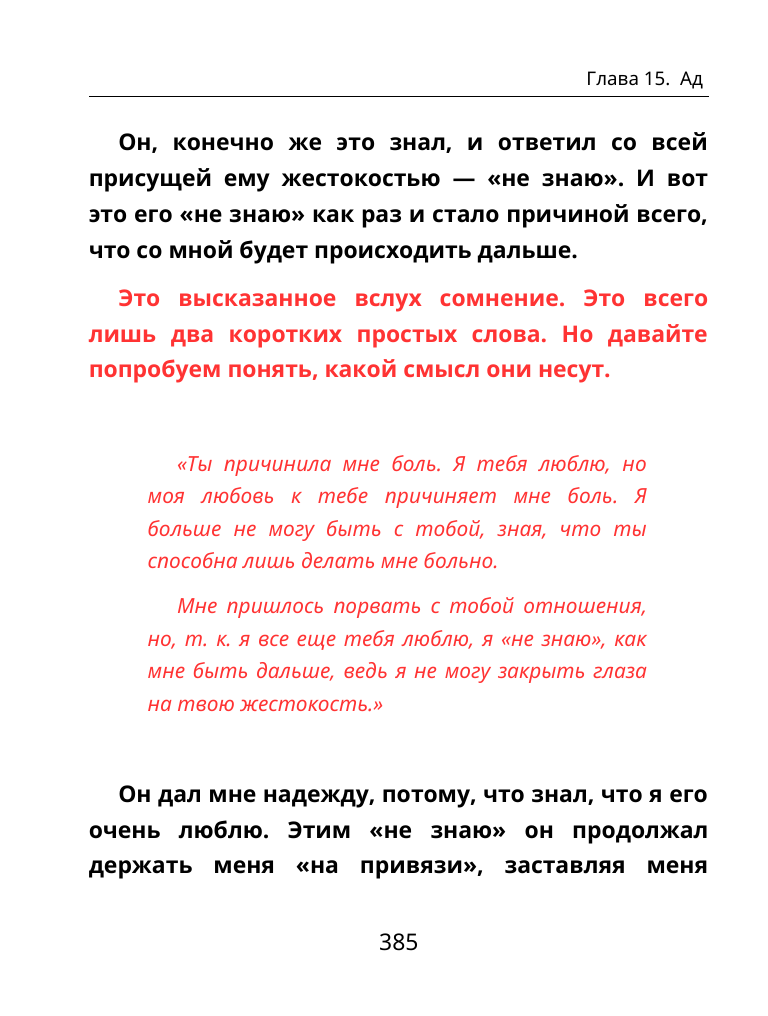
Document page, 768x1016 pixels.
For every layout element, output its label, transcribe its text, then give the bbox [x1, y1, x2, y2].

text Это высказанное вслух сомнение. Это всего лишь два коротких простых слова. Но давайте попробуем понять, какой смысл они несут. [88, 282, 709, 385]
text Он, конечно же это знал, и ответил со всей присущей ему жестокостью — «не знаю». И вот это его «не знаю» как раз и стало причиной всего, что со мной будет происходить дальше. [88, 126, 709, 265]
text Мне пришлось порвать с тобой отношения, но, т. к. я все еще тебя люблю, я «не знаю», как мне быть дальше, ведь я не могу закрыть глаза на твою жестокость.» [147, 591, 650, 717]
text Он дал мне надежду, потому, что знал, что я его очень люблю. Этим «не знаю» он продолжал держать меня «на привязи», заставляя меня [88, 778, 709, 881]
text «Ты причинила мне боль. Я тебя люблю, но моя любовь к тебе причиняет мне боль. Я больше не могу быть с тобой, зная, что ты способна лишь делать мне больно. [147, 449, 650, 575]
